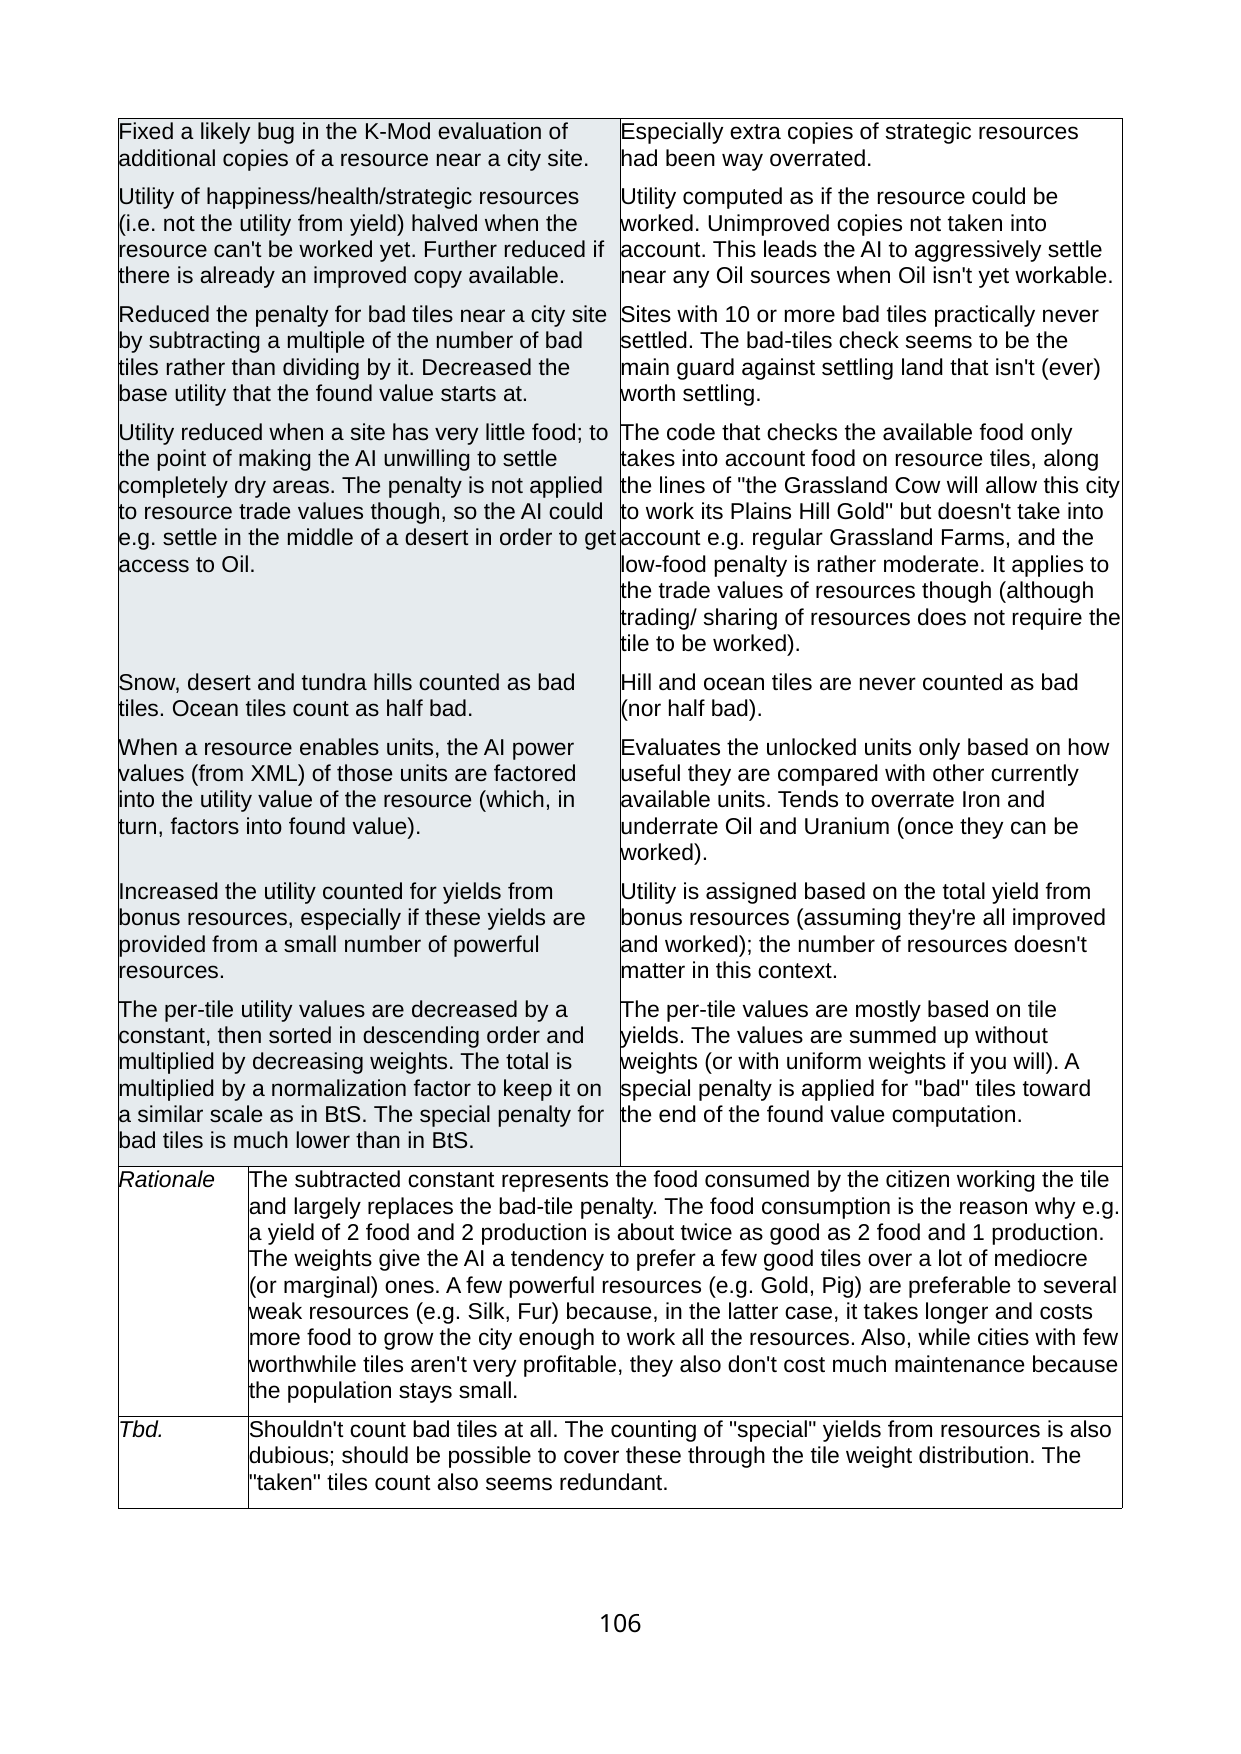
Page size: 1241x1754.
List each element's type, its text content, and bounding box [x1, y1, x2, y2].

table_cell The subtracted constant represents the food consumed by the citizen working the tile and largely replaces the bad-tile penalty. The food consumption is the reason why e.g. a yield of 2 food and 2 production is about twice as good as 2 food and 1 production. The weights give the AI a tendency to prefer a few good tiles over a lot of mediocre (or marginal) ones. A few powerful resources (e.g. Gold, Pig) are preferable to several weak resources (e.g. Silk, Fur) because, in the latter case, it takes longer and costs more food to grow the city enough to work all the resources. Also, while cities with few worthwhile tiles aren't very profitable, they also don't cost much maintenance because the population stays small. [249, 1167, 1122, 1416]
table_cell Tbd. [119, 1417, 248, 1507]
table_cell Especially extra copies of strategic resources had been way overrated. Utility computed as if the resource could be worked. Unimproved copies not taken into account. This leads the AI to aggressively settle near any Oil sources when Oil isn't yet workable. Sites with 10 or more bad tiles practically never settled. The bad-tiles check seems to be the main guard against settling land that isn't (ever) worth settling. The code that checks the available food only takes into account food on resource tiles, along the lines of "the Grassland Cow will allow this city to work its Plains Hill Gold" but doesn't take into account e.g. regular Grassland Farms, and the low-food penalty is rather moderate. It applies to the trade values of resources though (although trading/ sharing of resources does not require the tile to be worked). Hill and ocean tiles are never counted as bad (nor half bad). Evaluates the unlocked units only based on how useful they are compared with other currently available units. Tends to overrate Iron and underrate Oil and Uranium (once they can be worked). Utility is assigned based on the total yield from bonus resources (assuming they're all improved and worked); the number of resources doesn't matter in this context. The per-tile values are mostly based on tile yields. The values are summed up without weights (or with uniform weights if you will). A special penalty is applied for "bad" tiles toward the end of the found value computation. [621, 119, 1122, 1166]
table_cell Shouldn't count bad tiles at all. The counting of "special" yields from resources is also dubious; should be possible to cover these through the tile weight distribution. The "taken" tiles count also seems redundant. [249, 1417, 1122, 1507]
table_cell Rationale [119, 1167, 248, 1416]
table_cell Fixed a likely bug in the K-Mod evaluation of additional copies of a resource near a city site. Utility of happiness/health/strategic resources (i.e. not the utility from yield) halved when the resource can't be worked yet. Further reduced if there is already an improved copy available. Reduced the penalty for bad tiles near a city site by subtracting a multiple of the number of bad tiles rather than dividing by it. Decreased the base utility that the found value starts at. Utility reduced when a site has very little food; to the point of making the AI unwilling to settle completely dry areas. The penalty is not applied to resource trade values though, so the AI could e.g. settle in the middle of a desert in order to get access to Oil. Snow, desert and tundra hills counted as bad tiles. Ocean tiles count as half bad. When a resource enables units, the AI power values (from XML) of those units are factored into the utility value of the resource (which, in turn, factors into found value). Increased the utility counted for yields from bonus resources, especially if these yields are provided from a small number of powerful resources. The per-tile utility values are decreased by a constant, then sorted in descending order and multiplied by decreasing weights. The total is multiplied by a normalization factor to keep it on a similar scale as in BtS. The special penalty for bad tiles is much lower than in BtS. [119, 119, 620, 1166]
